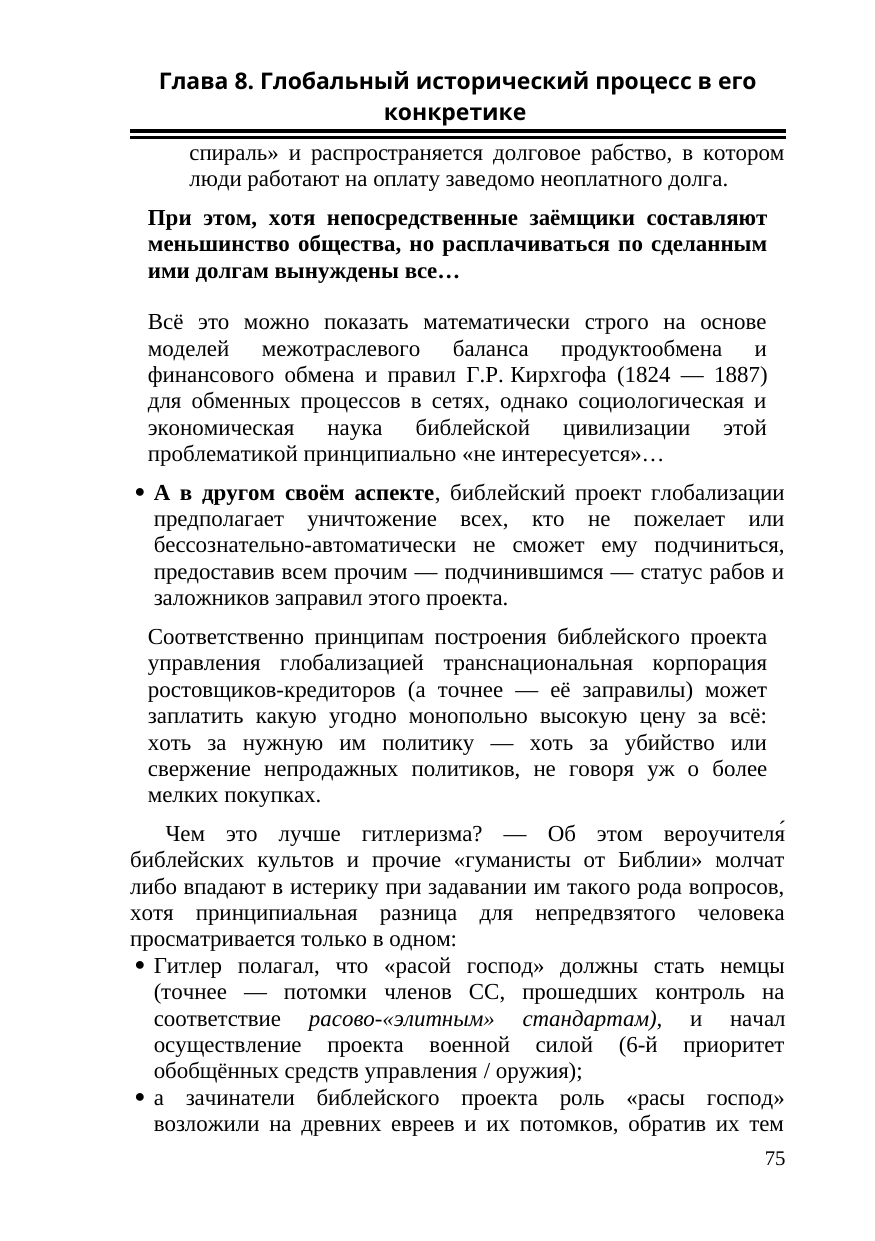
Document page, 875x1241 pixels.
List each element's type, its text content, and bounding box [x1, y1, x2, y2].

text Всё это можно показать математически строго на основе моделей межотраслевого баланса продуктообмена и финансового обмена и правил Г.Р. Кирхгофа (1824 — 1887) для обменных процессов в сетях, однако социологическая и экономическая наука библейской цивилизации этой проблематикой принципиально «не интересуется»… [148, 308, 768, 466]
text При этом, хотя непосредственные заёмщики составляют меньшинство общества, но расплачиваться по сделанным ими долгам вынуждены все… [148, 204, 768, 283]
list а зачинатели библейского проекта роль «расы господ» возложили на древних евреев и их потомков, обратив их тем [136, 1084, 786, 1136]
list А в другом своём аспекте, библейский проект глобализации предполагает уничтожение всех, кто не пожелает или бессознательно-автоматически не сможет ему подчиниться, предоставив всем прочим — подчинившимся — статус рабов и заложников заправил этого проекта. [136, 479, 786, 611]
list Гитлер полагал, что «расой господ» должны стать немцы (точнее — потомки членов СС, прошедших контроль на соответствие расово-«элитным» стандартам), и начал осуществление проекта военной силой (6-й приоритет обобщённых средств управления / оружия); [136, 952, 786, 1084]
text Чем это лучше гитлеризма? — Об этом вероучителя́ библейских культов и прочие «гуманисты от Библии» молчат либо впадают в истерику при задавании им такого рода вопросов, хотя принципиальная разница для непредвзятого человека просматривается только в одном: [130, 820, 786, 952]
list спираль» и распространяется долговое рабство, в котором люди работают на оплату заведомо неоплатного долга. [159, 139, 786, 192]
text Соответственно принципам построения библейского проекта управления глобализацией транснациональная корпорация ростовщиков-кредиторов (а точнее — её заправилы) может заплатить какую угодно монопольно высокую цену за всё: хоть за нужную им политику — хоть за убийство или свержение непродажных политиков, не говоря уж о более мелких покупках. [148, 623, 768, 808]
